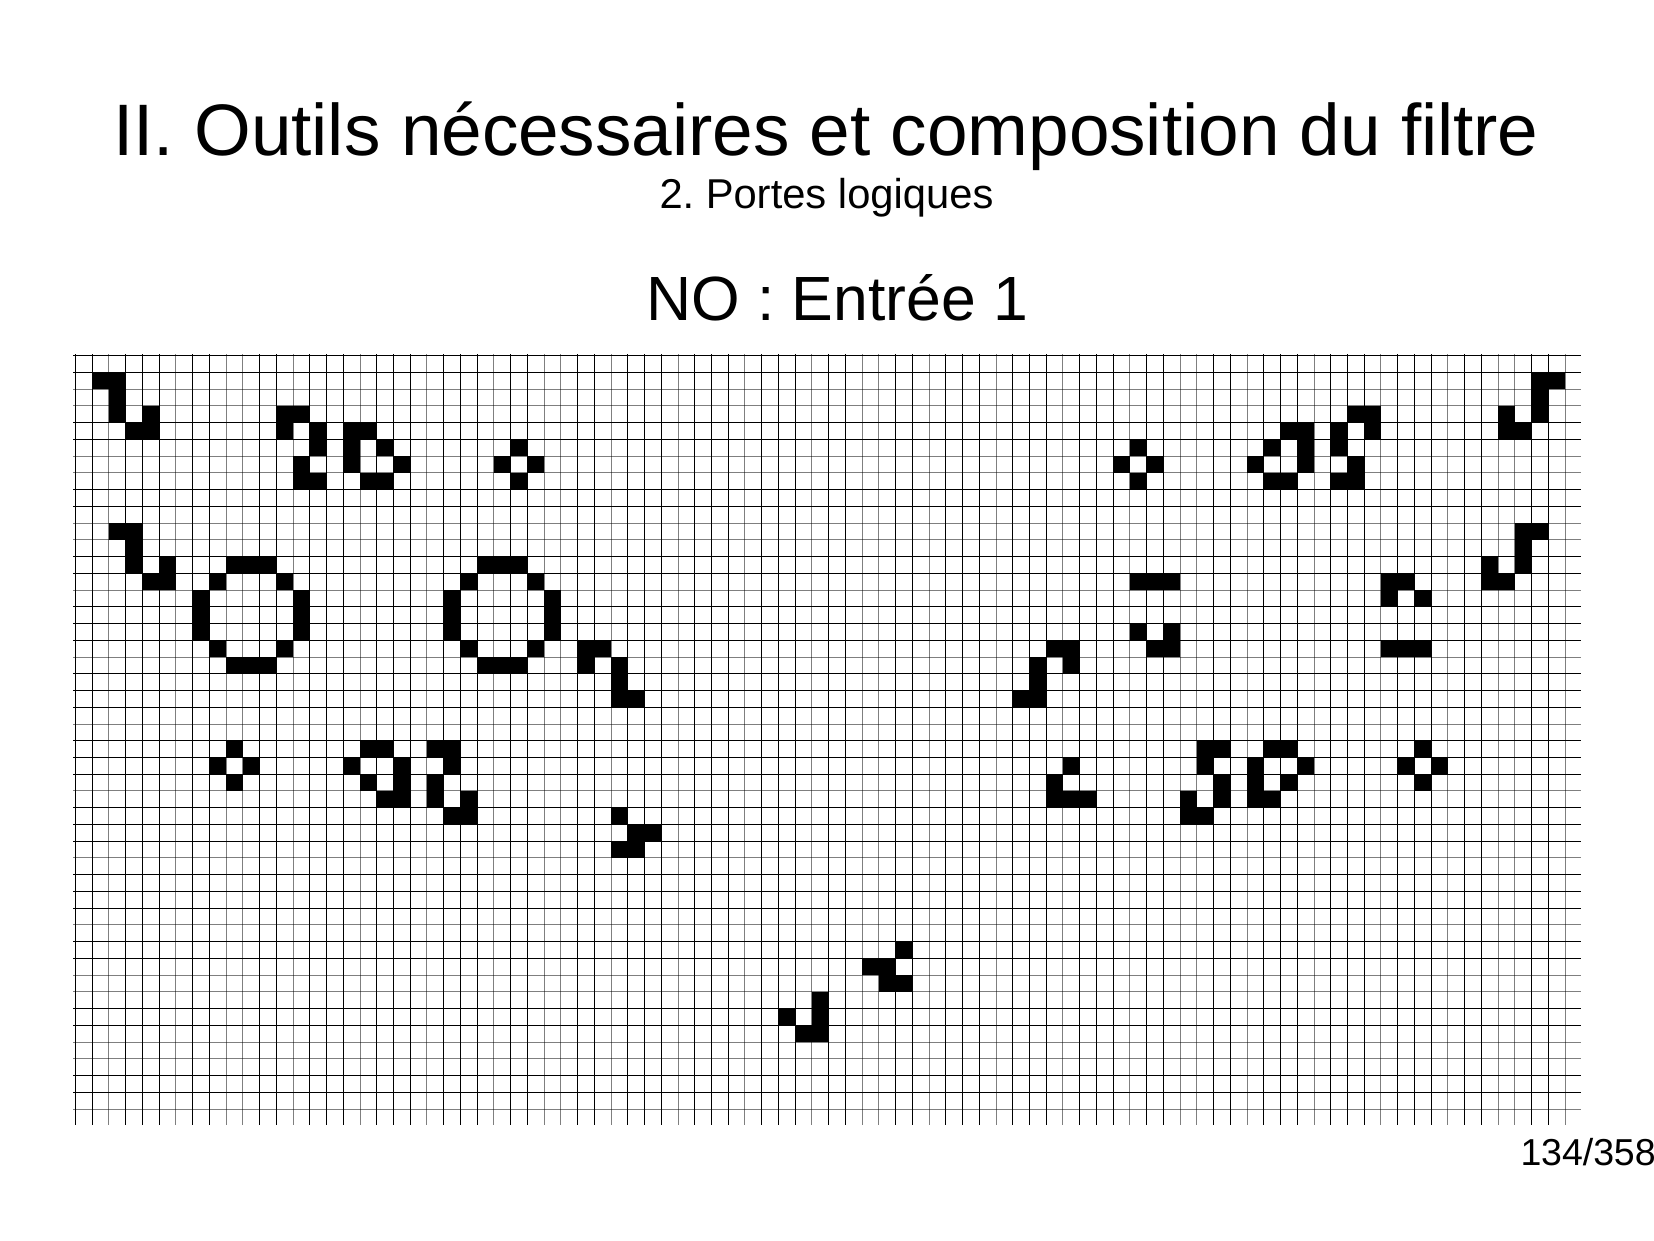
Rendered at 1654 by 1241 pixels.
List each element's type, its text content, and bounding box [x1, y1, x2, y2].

text_box <number>/358 [1505, 1124, 1654, 1182]
text_box NO : Entrée 1 [631, 256, 1044, 342]
title II. Outils nécessaires et composition du filtre 2. Portes logiques [82, 49, 1571, 257]
picture [73, 354, 1581, 1125]
